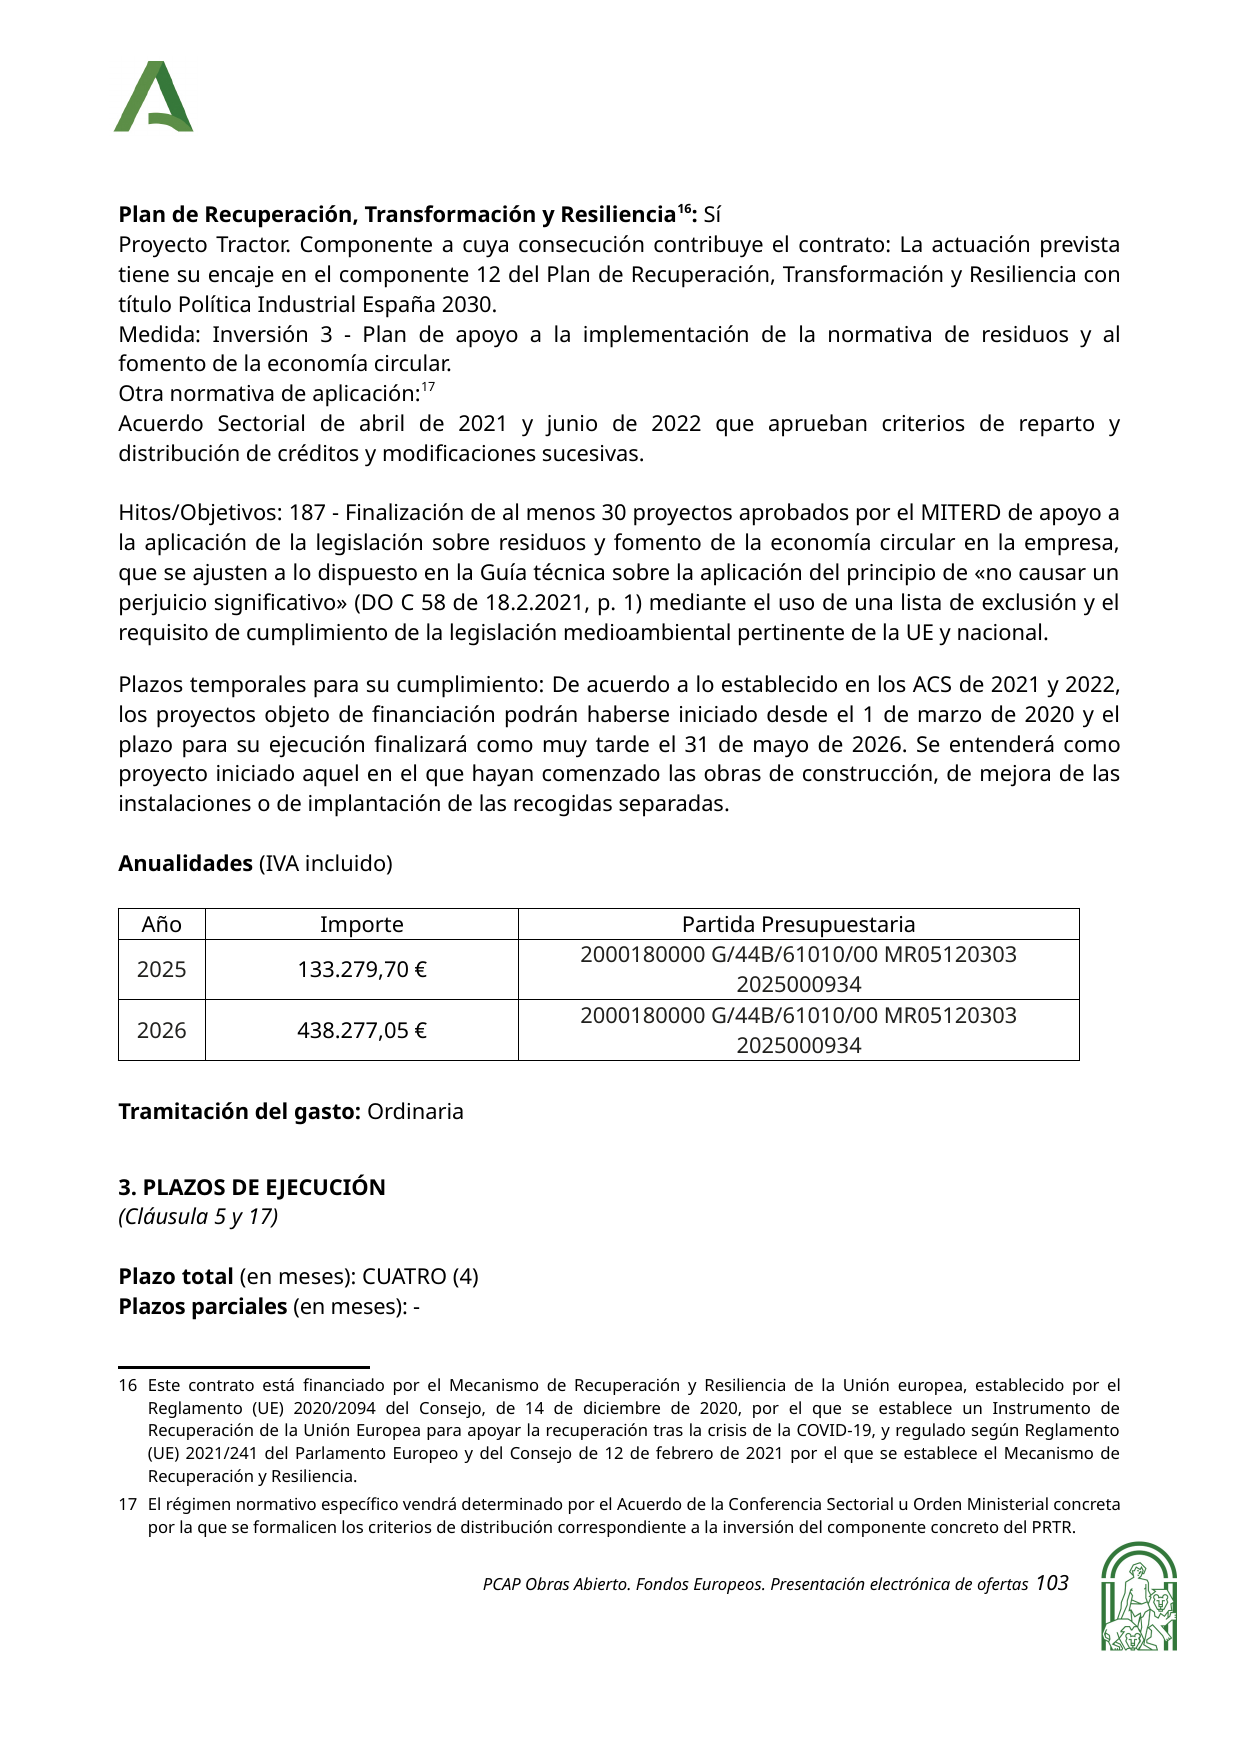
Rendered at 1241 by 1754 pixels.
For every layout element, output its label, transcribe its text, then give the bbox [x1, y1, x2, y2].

picture [109, 56, 198, 136]
text Acuerdo Sectorial de abril de 2021 y junio de 2022 que aprueban criterios de reparto y distribución de créditos y modificaciones sucesivas. [118, 408, 1122, 468]
text Hitos/Objetivos: 187 - Finalización de al menos 30 proyectos aprobados por el MITERD de apoyo a la aplicación de la legislación sobre residuos y fomento de la economía circular en la empresa, que se ajusten a lo dispuesto en la Guía técnica sobre la aplicación del principio de «no causar un perjuicio significativo» (DO C 58 de 18.2.2021, p. 1) mediante el uso de una lista de exclusión y el requisito de cumplimiento de la legislación medioambiental pertinente de la UE y nacional. [118, 497, 1122, 646]
table_cell 2000180000 G/44B/61010/00 MR05120303 2025000934 [519, 940, 1079, 999]
table_cell 2025 [119, 940, 205, 999]
table_cell 2000180000 G/44B/61010/00 MR05120303 2025000934 [519, 1000, 1079, 1060]
text Tramitación del gasto: Ordinaria [118, 1096, 1122, 1126]
table_cell 133.279,70 € [206, 940, 518, 999]
table_header Partida Presupuestaria [519, 909, 1079, 938]
table_header Importe [206, 909, 518, 938]
text Plan de Recuperación, Transformación y Resiliencia: Sí [118, 199, 1122, 229]
text Proyecto Tractor. Componente a cuya consecución contribuye el contrato: La actuación prevista tiene su encaje en el componente 12 del Plan de Recuperación, Transformación y Resiliencia con título Política Industrial España 2030. [118, 229, 1122, 319]
text El régimen normativo específico vendrá determinado por el Acuerdo de la Conferencia Sectorial u Orden Ministerial concreta por la que se formalicen los criterios de distribución correspondiente a la inversión del componente concreto del PRTR. [118, 1493, 1122, 1538]
text Otra normativa de aplicación: [118, 378, 1122, 408]
table_cell 2026 [119, 1000, 205, 1060]
text Plazo total (en meses): CUATRO (4) [118, 1261, 1122, 1291]
table_cell 438.277,05 € [206, 1000, 518, 1060]
text Anualidades (IVA incluido) [118, 848, 1122, 878]
text (Cláusula 5 y 17) [118, 1201, 1122, 1231]
picture [1100, 1540, 1178, 1652]
text 3. PLAZOS DE EJECUCIÓN [118, 1172, 1122, 1201]
text Plazos parciales (en meses): - [118, 1291, 1122, 1321]
text Este contrato está financiado por el Mecanismo de Recuperación y Resiliencia de la Unión europea, establecido por el Reglamento (UE) 2020/2094 del Consejo, de 14 de diciembre de 2020, por el que se establece un Instrumento de Recuperación de la Unión Europea para apoyar la recuperación tras la crisis de la COVID-19, y regulado según Reglamento (UE) 2021/241 del Parlamento Europeo y del Consejo de 12 de febrero de 2021 por el que se establece el Mecanismo de Recuperación y Resiliencia. [118, 1373, 1122, 1487]
text Plazos temporales para su cumplimiento: De acuerdo a lo establecido en los ACS de 2021 y 2022, los proyectos objeto de financiación podrán haberse iniciado desde el 1 de marzo de 2020 y el plazo para su ejecución finalizará como muy tarde el 31 de mayo de 2026. Se entenderá como proyecto iniciado aquel en el que hayan comenzado las obras de construcción, de mejora de las instalaciones o de implantación de las recogidas separadas. [118, 669, 1122, 818]
table_header Año [119, 909, 205, 938]
text Medida: Inversión 3 - Plan de apoyo a la implementación de la normativa de residuos y al fomento de la economía circular. [118, 319, 1122, 378]
